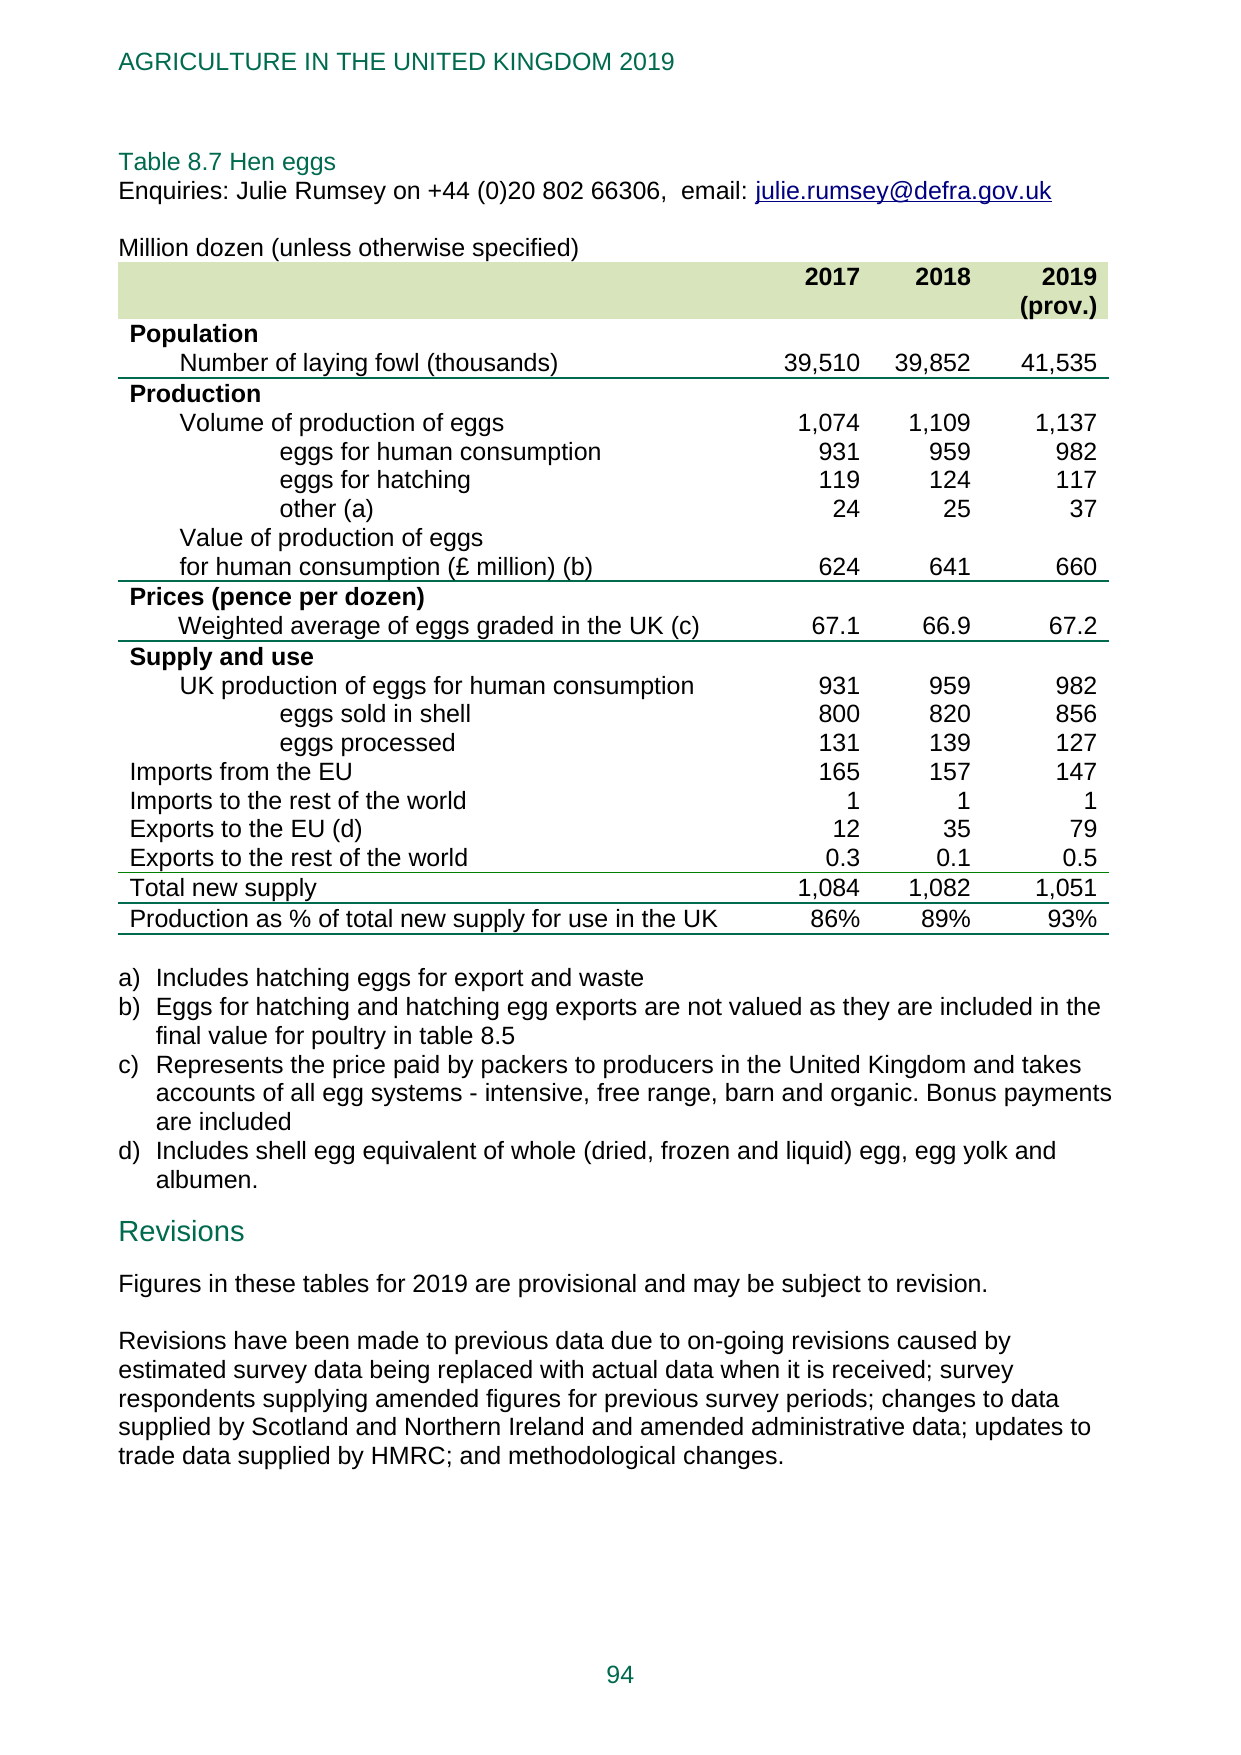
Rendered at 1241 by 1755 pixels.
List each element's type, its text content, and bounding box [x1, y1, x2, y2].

table_header [118, 262, 749, 291]
subtitle Table 8.7 Hen eggs [118, 147, 1122, 176]
table_cell Number of laying fowl (thousands) [118, 348, 749, 377]
table_cell 959 [871, 436, 982, 465]
text Figures in these tables for 2019 are provisional and may be subject to revision. [118, 1268, 1122, 1297]
table_cell 982 [982, 671, 1108, 699]
table_cell [982, 642, 1108, 671]
table_cell 24 [749, 494, 871, 523]
table_cell 1,084 [749, 873, 871, 902]
table_cell [871, 291, 982, 319]
table_cell 856 [982, 699, 1108, 728]
table_cell 124 [871, 465, 982, 494]
table_cell 119 [749, 465, 871, 494]
table_header 2017 [749, 262, 871, 291]
table_cell 147 [982, 757, 1108, 786]
table_cell Supply and use [118, 642, 749, 671]
table_cell 139 [871, 728, 982, 757]
table_cell eggs for hatching [118, 465, 749, 494]
table_cell 67.2 [982, 611, 1108, 640]
table_cell [982, 319, 1108, 348]
table_cell (prov.) [982, 291, 1108, 319]
table_cell 86% [749, 904, 871, 932]
table_cell eggs sold in shell [118, 699, 749, 728]
table_cell 660 [982, 523, 1108, 580]
table_cell [871, 642, 982, 671]
table_cell 1,082 [871, 873, 982, 902]
table_cell 1,137 [982, 408, 1108, 436]
table_cell [118, 291, 749, 319]
table_cell Production [118, 379, 749, 408]
table_cell 127 [982, 728, 1108, 757]
table_cell [871, 379, 982, 408]
table_cell 37 [982, 494, 1108, 523]
table_cell [982, 582, 1108, 611]
table_cell Imports from the EU [118, 757, 749, 786]
table_cell [749, 379, 871, 408]
table_cell 1 [982, 786, 1108, 814]
table_cell 1 [871, 786, 982, 814]
table_cell 0.3 [749, 843, 871, 872]
table_cell Production as % of total new supply for use in the UK [118, 904, 749, 932]
table_cell 93% [982, 904, 1108, 932]
list Represents the price paid by packers to producers in the United Kingdom and takes accounts of all egg systems - intensive, free range, barn and organic. Bonus payments are included [118, 1049, 1122, 1136]
table_cell Imports to the rest of the world [118, 786, 749, 814]
table_cell 0.5 [982, 843, 1108, 872]
table_cell 931 [749, 436, 871, 465]
table_cell 89% [871, 904, 982, 932]
text Million dozen (unless otherwise specified) [118, 233, 1122, 262]
table_cell [749, 582, 871, 611]
table_cell [871, 582, 982, 611]
text Revisions have been made to previous data due to on-going revisions caused by estimated survey data being replaced with actual data when it is received; survey respondents supplying amended figures for previous survey periods; changes to data supplied by Scotland and Northern Ireland and amended administrative data; updates to trade data supplied by HMRC; and methodological changes. [118, 1326, 1122, 1470]
table_cell [871, 319, 982, 348]
table_cell Total new supply [118, 873, 749, 902]
table_cell 41,535 [982, 348, 1108, 377]
table_cell Exports to the EU (d) [118, 814, 749, 843]
table_cell other (a) [118, 494, 749, 523]
table_header 2019 [982, 262, 1108, 291]
table_cell 67.1 [749, 611, 871, 640]
table_cell 641 [871, 523, 982, 580]
table_cell Exports to the rest of the world [118, 843, 749, 872]
table_cell 165 [749, 757, 871, 786]
table_cell eggs processed [118, 728, 749, 757]
table_cell [749, 291, 871, 319]
list Includes shell egg equivalent of whole (dried, frozen and liquid) egg, egg yolk and albumen. [118, 1136, 1122, 1193]
subtitle Revisions [118, 1214, 1122, 1248]
table_cell 1 [749, 786, 871, 814]
text Enquiries: Julie Rumsey on +44 (0)20 802 66306, email: julie.rumsey@defra.gov.uk [118, 176, 1122, 204]
table_cell Value of production of eggs for human consumption (£ million) (b) [118, 523, 749, 580]
table_cell 39,510 [749, 348, 871, 377]
table_cell 959 [871, 671, 982, 699]
table_cell 624 [749, 523, 871, 580]
table_cell 131 [749, 728, 871, 757]
table_cell 66.9 [871, 611, 982, 640]
table_cell [982, 379, 1108, 408]
table_cell 0.1 [871, 843, 982, 872]
table_cell 35 [871, 814, 982, 843]
table_cell 117 [982, 465, 1108, 494]
table_cell UK production of eggs for human consumption [118, 671, 749, 699]
table_cell 800 [749, 699, 871, 728]
table_cell [749, 642, 871, 671]
list Eggs for hatching and hatching egg exports are not valued as they are included in the final value for poultry in table 8.5 [118, 992, 1122, 1049]
table_cell 25 [871, 494, 982, 523]
table_cell eggs for human consumption [118, 436, 749, 465]
table_cell 931 [749, 671, 871, 699]
table_cell 79 [982, 814, 1108, 843]
table_cell 1,109 [871, 408, 982, 436]
list Includes hatching eggs for export and waste [118, 963, 1122, 992]
table_cell [749, 319, 871, 348]
table_cell 1,051 [982, 873, 1108, 902]
table_cell 1,074 [749, 408, 871, 436]
table_header 2018 [871, 262, 982, 291]
table_cell Prices (pence per dozen) [118, 582, 749, 611]
table_cell 820 [871, 699, 982, 728]
table_cell 39,852 [871, 348, 982, 377]
table_cell Weighted average of eggs graded in the UK (c) [118, 611, 749, 640]
table_cell Population [118, 319, 749, 348]
table_cell Volume of production of eggs [118, 408, 749, 436]
table_cell 157 [871, 757, 982, 786]
table_cell 982 [982, 436, 1108, 465]
table_cell 12 [749, 814, 871, 843]
